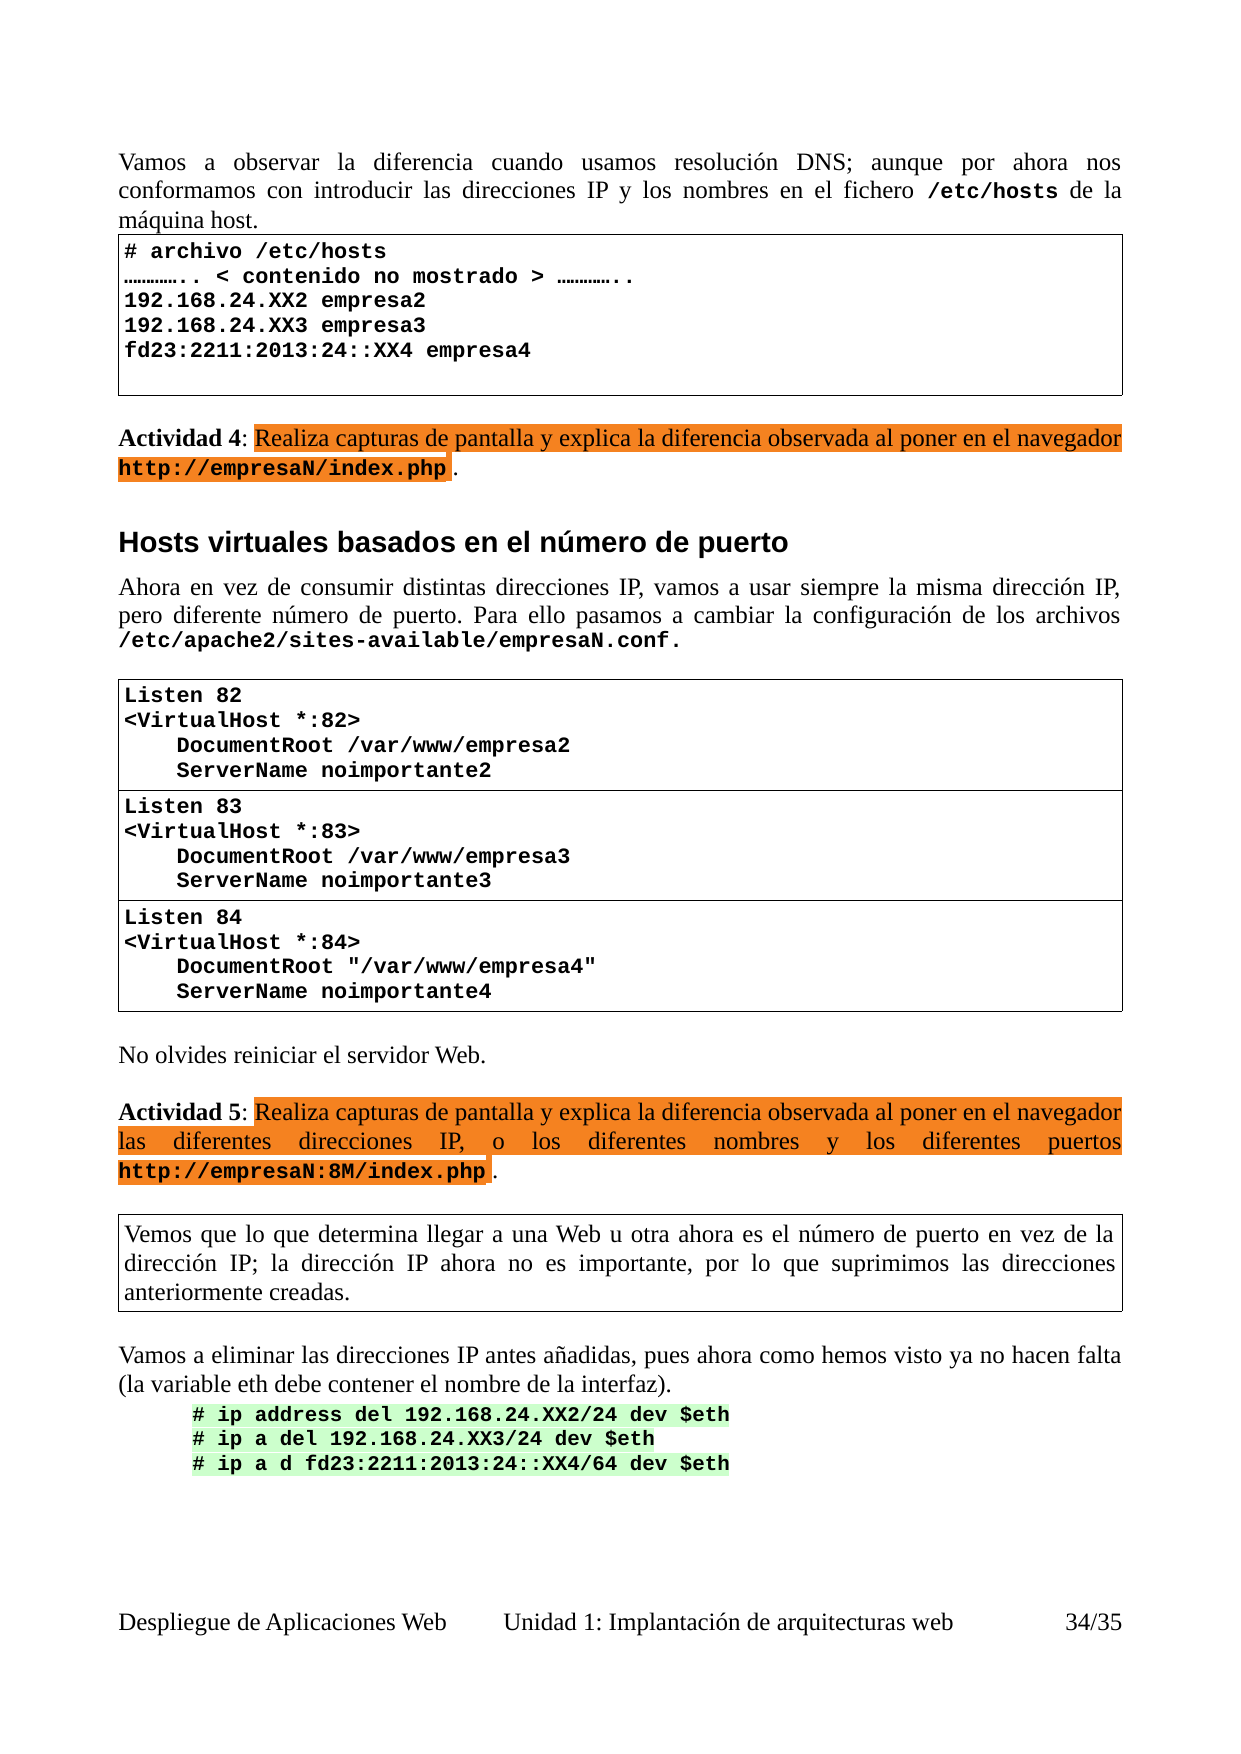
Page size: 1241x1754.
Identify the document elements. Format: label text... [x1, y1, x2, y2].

table_header Vemos que lo que determina llegar a una Web u otra ahora es el número de puerto en vez de la dirección IP; la dirección IP ahora no es importante, por lo que suprimimos las direcciones anteriormente creadas. [119, 1215, 1122, 1311]
subtitle Hosts virtuales basados en el número de puerto [118, 525, 1122, 559]
text # ip a del 192.168.24.XX3/24 dev $eth [118, 1427, 1122, 1452]
text Vamos a observar la diferencia cuando usamos resolución DNS; aunque por ahora nos conformamos con introducir las direcciones IP y los nombres en el fichero /etc/hosts de la máquina host. [118, 147, 1122, 234]
text No olvides reiniciar el servidor Web. [118, 1040, 1122, 1068]
text Actividad 4: Realiza capturas de pantalla y explica la diferencia observada al poner en el navegador http://empresaN/index.php . [118, 423, 1122, 482]
table_header Listen 82 <VirtualHost *:82> DocumentRoot /var/www/empresa2 ServerName noimportante2 [119, 680, 1122, 789]
text Ahora en vez de consumir distintas direcciones IP, vamos a usar siempre la misma dirección IP, pero diferente número de puerto. Para ello pasamos a cambiar la configuración de los archivos /etc/apache2/sites-available/empresaN.conf. [118, 572, 1122, 654]
table_cell Listen 83 <VirtualHost *:83> DocumentRoot /var/www/empresa3 ServerName noimportante3 [119, 791, 1122, 900]
text Actividad 5: Realiza capturas de pantalla y explica la diferencia observada al poner en el navegador las diferentes direcciones IP, o los diferentes nombres y los diferentes puertos http://empresaN:8M/index.php . [118, 1097, 1122, 1185]
text Vamos a eliminar las direcciones IP antes añadidas, pues ahora como hemos visto ya no hacen falta (la variable eth debe contener el nombre de la interfaz). [118, 1340, 1122, 1398]
text # ip a d fd23:2211:2013:24::XX4/64 dev $eth [118, 1452, 1122, 1477]
table_cell Listen 84 <VirtualHost *:84> DocumentRoot "/var/www/empresa4" ServerName noimportante4 [119, 901, 1122, 1011]
text # ip address del 192.168.24.XX2/24 dev $eth [118, 1398, 1122, 1427]
table_header # archivo /etc/hosts ………….. < contenido no mostrado > ………….. 192.168.24.XX2 empresa2 192.168.24.XX3 empresa3 fd23:2211:2013:24::XX4 empresa4 [119, 235, 1122, 394]
